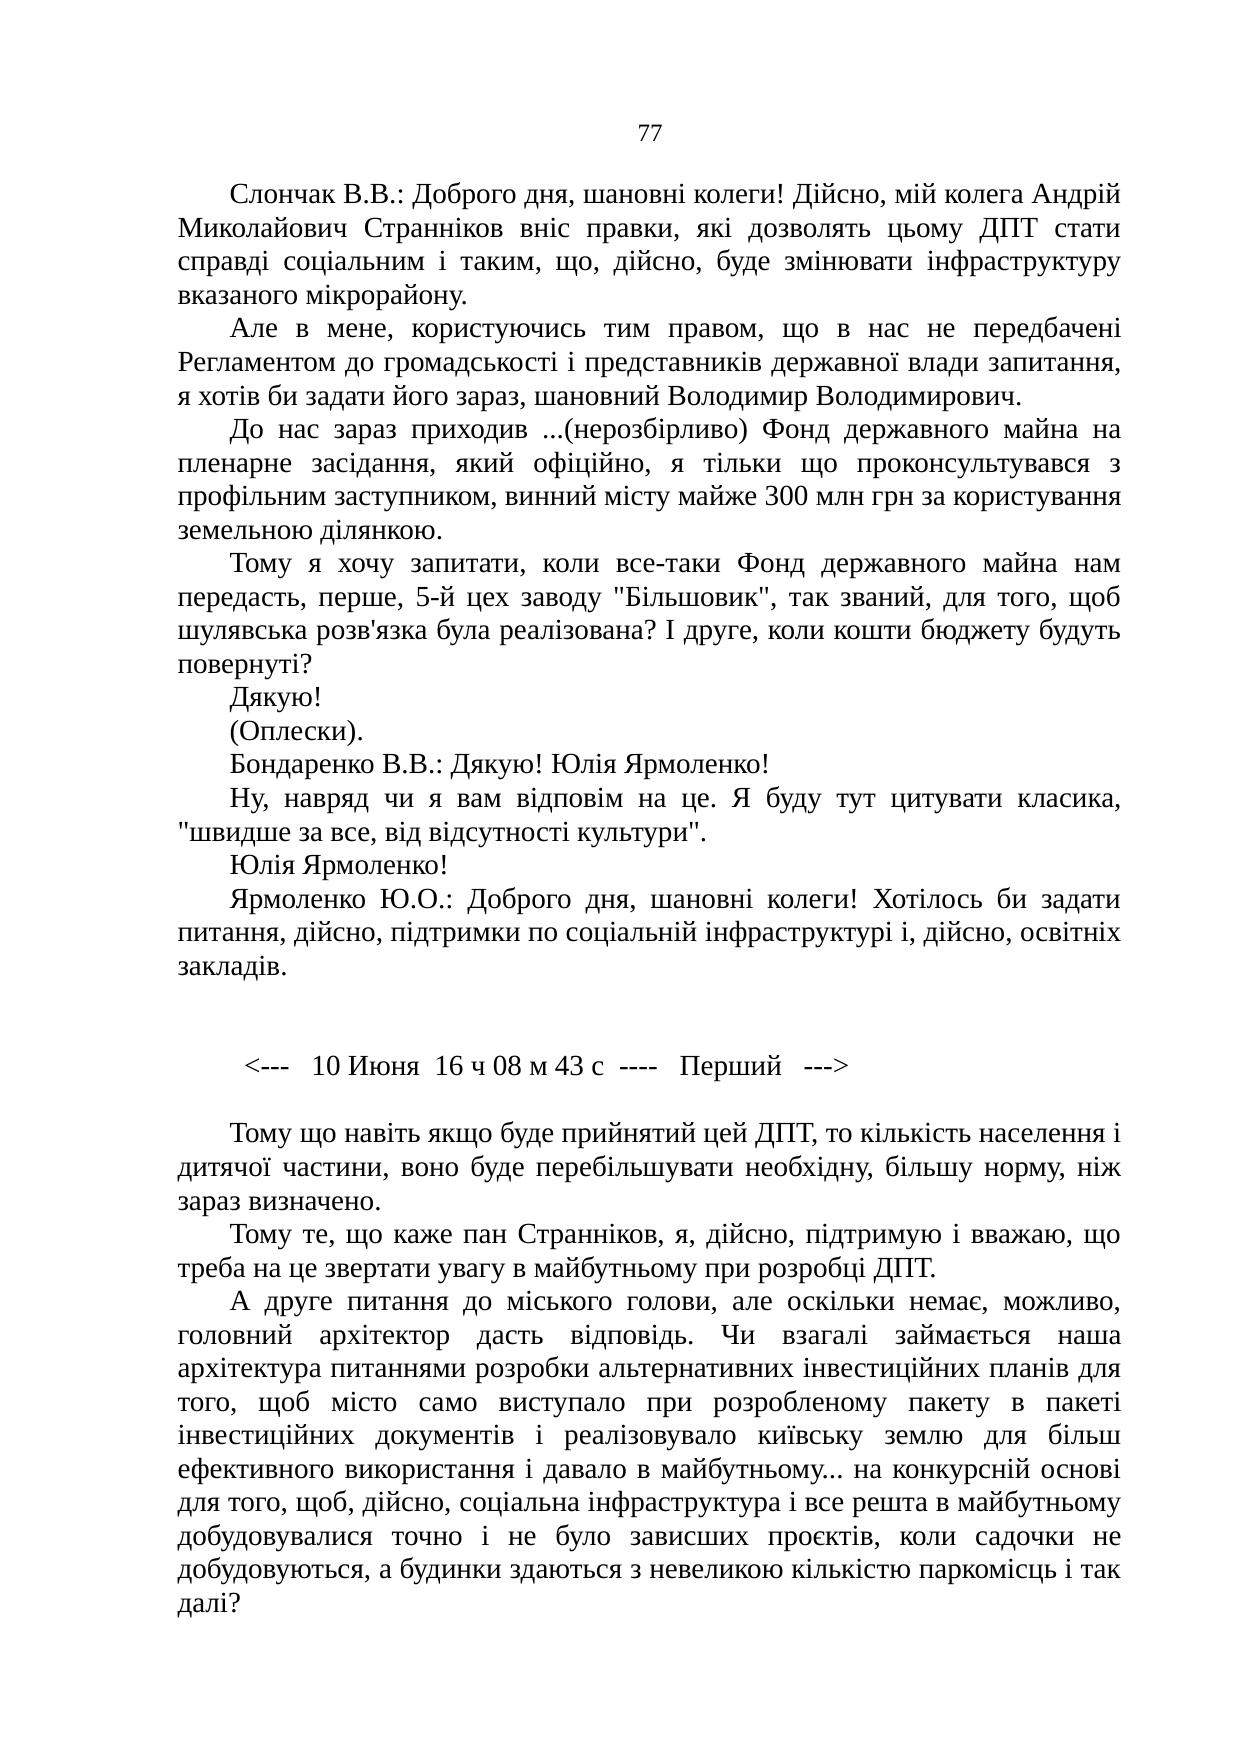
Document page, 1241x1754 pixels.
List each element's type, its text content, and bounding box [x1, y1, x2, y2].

text Дякую! [177, 679, 1122, 713]
text Юлія Ярмоленко! [177, 847, 1122, 881]
text (Оплески). [177, 713, 1122, 747]
text Тому те, що каже пан Странніков, я, дійсно, підтримую і вважаю, що треба на це звертати увагу в майбутньому при розробці ДПТ. [177, 1216, 1122, 1283]
text Бондаренко В.В.: Дякую! Юлія Ярмоленко! [177, 747, 1122, 780]
text Але в мене, користуючись тим правом, що в нас не передбачені Регламентом до громадськості і представників державної влади запитання, я хотів би задати його зараз, шановний Володимир Володимирович. [177, 311, 1122, 411]
text Ярмоленко Ю.О.: Доброго дня, шановні колеги! Хотілось би задати питання, дійсно, підтримки по соціальній інфраструктурі і, дійсно, освітніх закладів. [177, 881, 1122, 981]
text Ну, навряд чи я вам відповім на це. Я буду тут цитувати класика, "швидше за все, від відсутності культури". [177, 780, 1122, 847]
text А друге питання до міського голови, але оскільки немає, можливо, головний архітектор дасть відповідь. Чи взагалі займається наша архітектура питаннями розробки альтернативних інвестиційних планів для того, щоб місто само виступало при розробленому пакету в пакеті інвестиційних документів і реалізовувало київську землю для більш ефективного використання і давало в майбутньому... на конкурсній основі для того, щоб, дійсно, соціальна інфраструктура і все решта в майбутньому добудовувалися точно і не було зависших проєктів, коли садочки не добудовуються, а будинки здаються з невеликою кількістю паркомісць і так далі? [177, 1283, 1122, 1619]
text <--- 10 Июня 16 ч 08 м 43 с ---- Перший ---> [177, 1048, 1122, 1082]
text Тому що навіть якщо буде прийнятий цей ДПТ, то кількість населення і дитячої частини, воно буде перебільшувати необхідну, більшу норму, ніж зараз визначено. [177, 1116, 1122, 1216]
text Тому я хочу запитати, коли все-таки Фонд державного майна нам передасть, перше, 5-й цех заводу "Більшовик", так званий, для того, щоб шулявська розв'язка була реалізована? І друге, коли кошти бюджету будуть повернуті? [177, 545, 1122, 679]
text До нас зараз приходив ...(нерозбірливо) Фонд державного майна на пленарне засідання, який офіційно, я тільки що проконсультувався з профільним заступником, винний місту майже 300 млн грн за користування земельною ділянкою. [177, 411, 1122, 545]
text Слончак В.В.: Доброго дня, шановні колеги! Дійсно, мій колега Андрій Миколайович Странніков вніс правки, які дозволять цьому ДПТ стати справді соціальним і таким, що, дійсно, буде змінювати інфраструктуру вказаного мікрорайону. [177, 176, 1122, 311]
